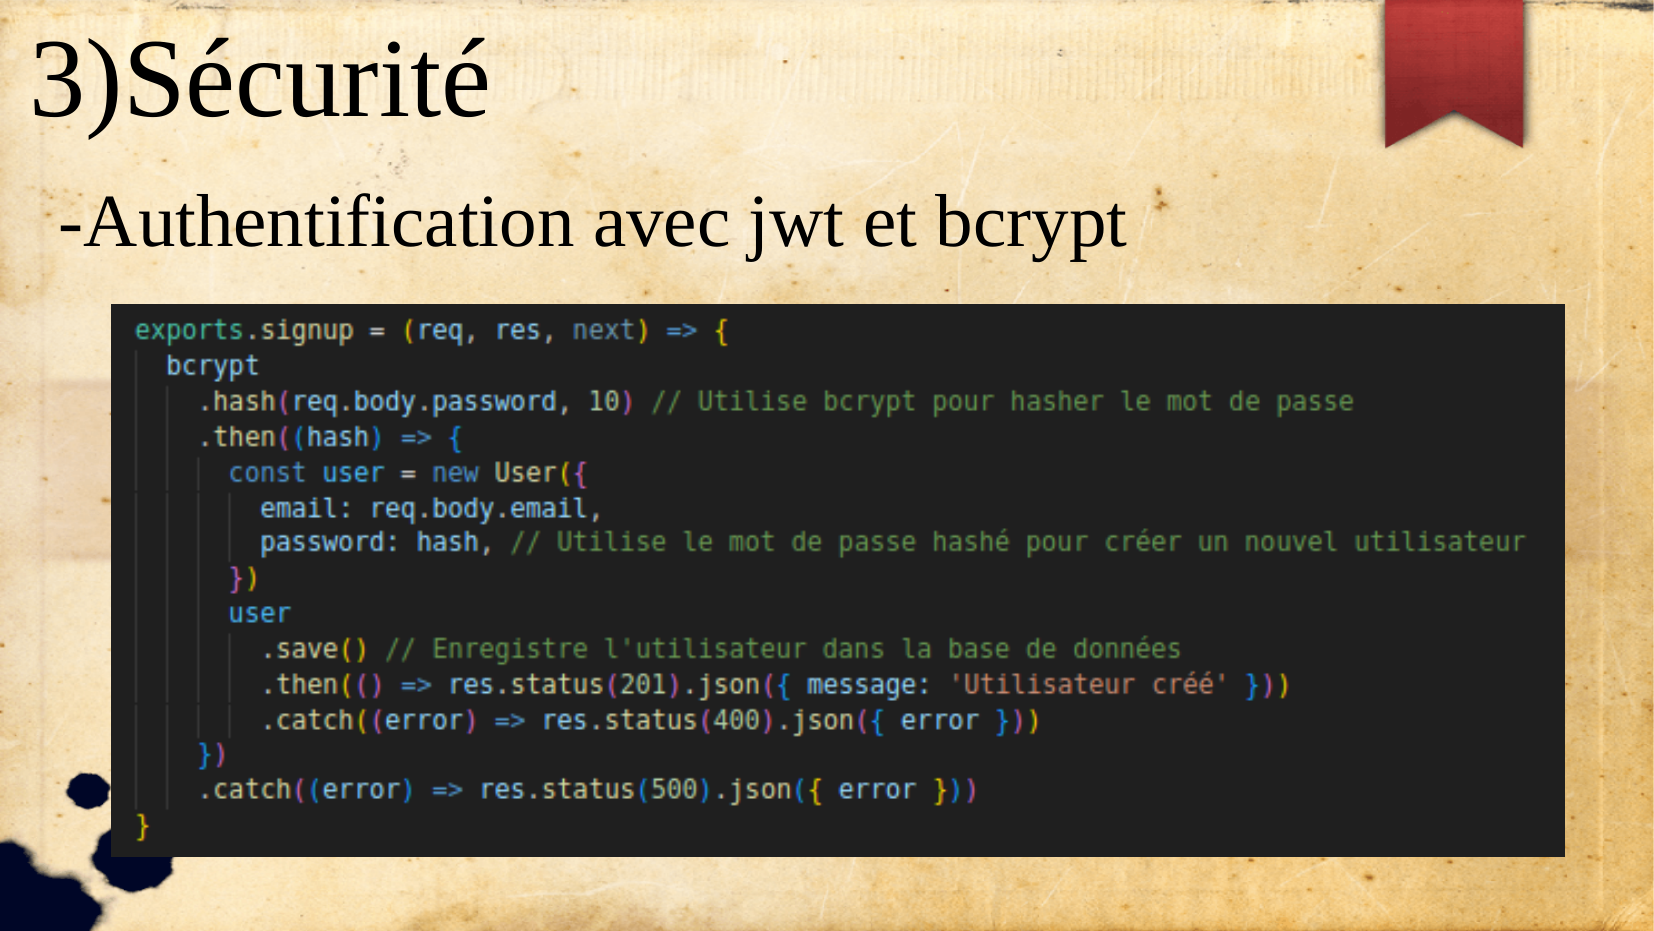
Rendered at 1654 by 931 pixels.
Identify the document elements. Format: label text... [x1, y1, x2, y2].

picture [0, 0, 1654, 931]
title -Authentification avec jwt et bcrypt [59, 138, 1241, 305]
title 3)Sécurité [29, 0, 591, 204]
